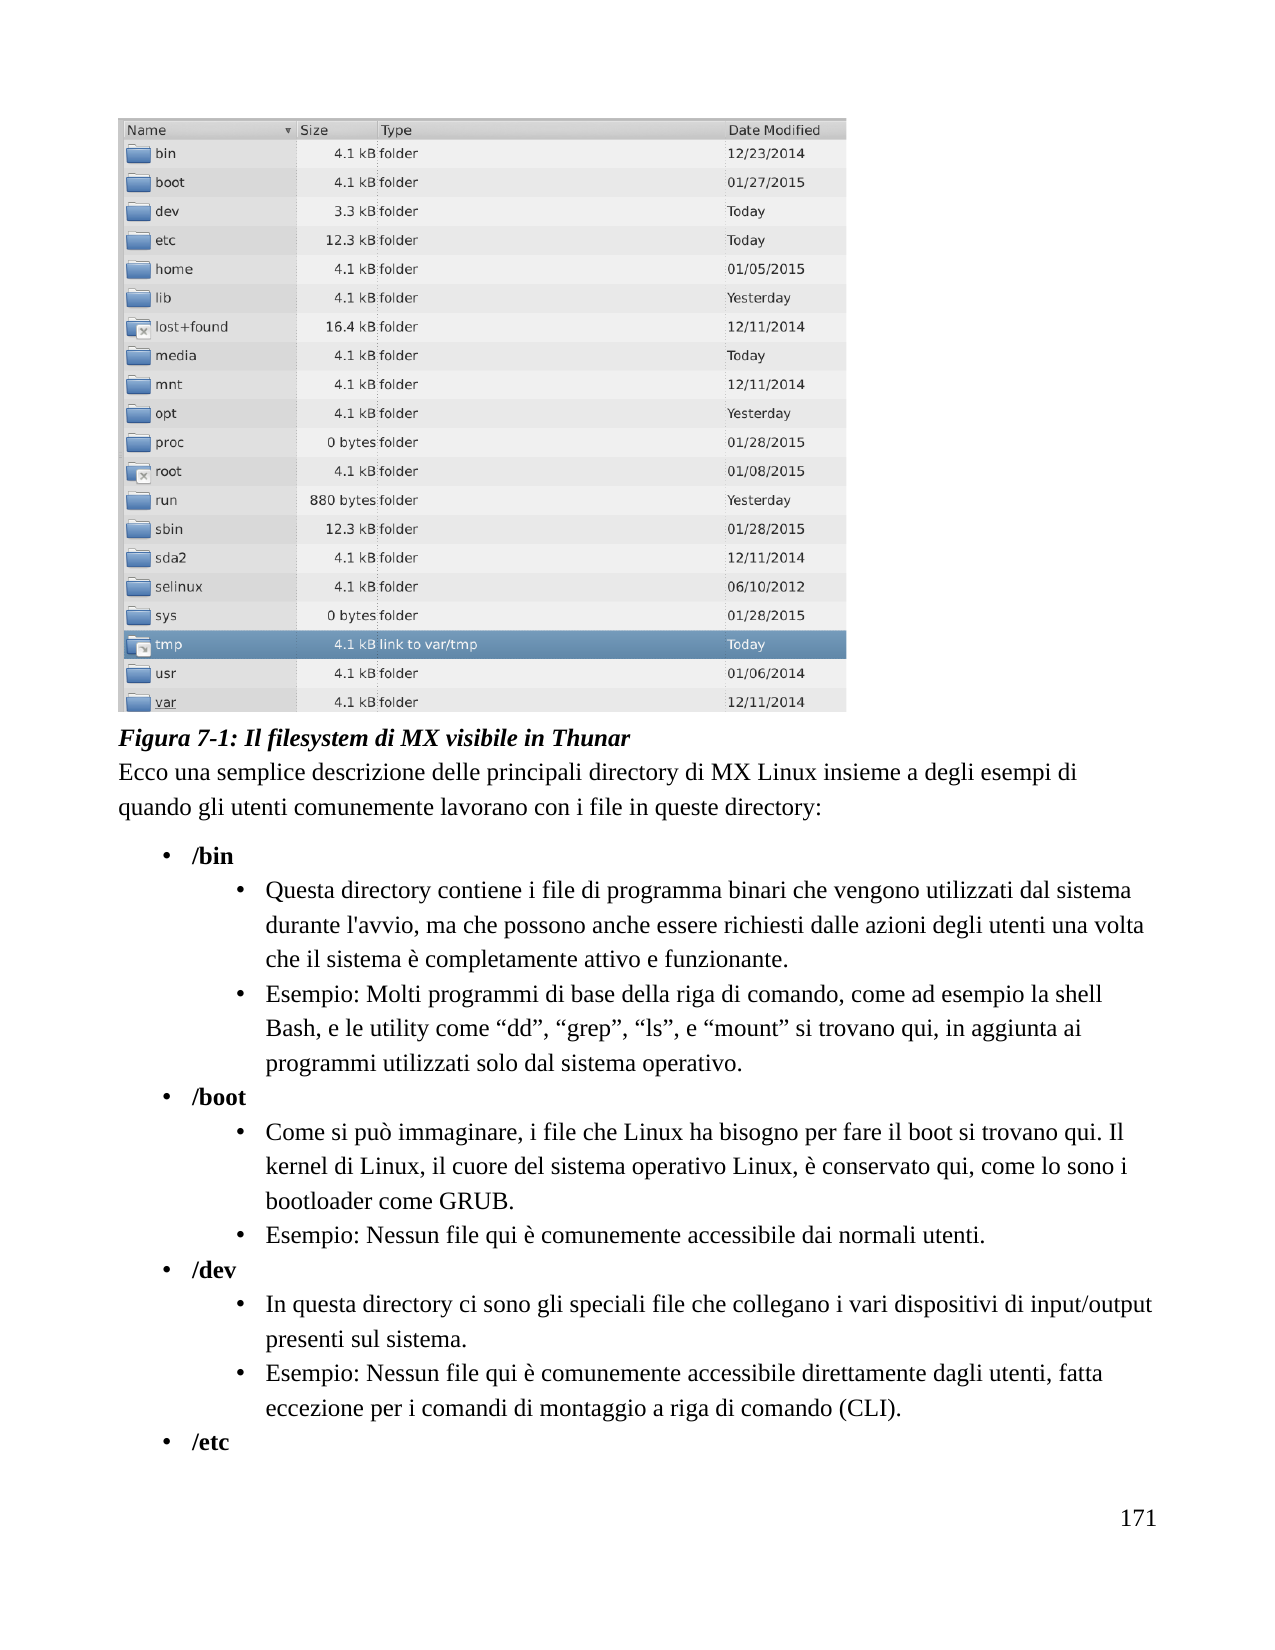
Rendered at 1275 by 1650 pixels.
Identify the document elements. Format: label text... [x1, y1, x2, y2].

list Esempio: Molti programmi di base della riga di comando, come ad esempio la shell Bash, e le utility come “dd”, “grep”, “ls”, e “mount” si trovano qui, in aggiunta ai programmi utilizzati solo dal sistema operativo. [236, 979, 1157, 1077]
list Questa directory contiene i file di programma binari che vengono utilizzati dal sistema durante l'avvio, ma che possono anche essere richiesti dalle azioni degli utenti una volta che il sistema è completamente attivo e funzionante. [236, 876, 1157, 973]
picture [118, 118, 847, 712]
list /boot [162, 1082, 1157, 1111]
list /etc [162, 1427, 1157, 1456]
text Figura 7-1: Il filesystem di MX visibile in Thunar [118, 723, 1157, 752]
list Esempio: Nessun file qui è comunemente accessibile dai normali utenti. [236, 1220, 1157, 1249]
list In questa directory ci sono gli speciali file che collegano i vari dispositivi di input/output presenti sul sistema. [236, 1289, 1157, 1352]
list Esempio: Nessun file qui è comunemente accessibile direttamente dagli utenti, fatta eccezione per i comandi di montaggio a riga di comando (CLI). [236, 1358, 1157, 1421]
list /bin [162, 841, 1157, 870]
text Ecco una semplice descrizione delle principali directory di MX Linux insieme a degli esempi di quando gli utenti comunemente lavorano con i file in queste directory: [118, 757, 1157, 821]
list /dev [162, 1255, 1157, 1283]
list Come si può immaginare, i file che Linux ha bisogno per fare il boot si trovano qui. Il kernel di Linux, il cuore del sistema operativo Linux, è conservato qui, come lo sono i bootloader come GRUB. [236, 1117, 1157, 1214]
